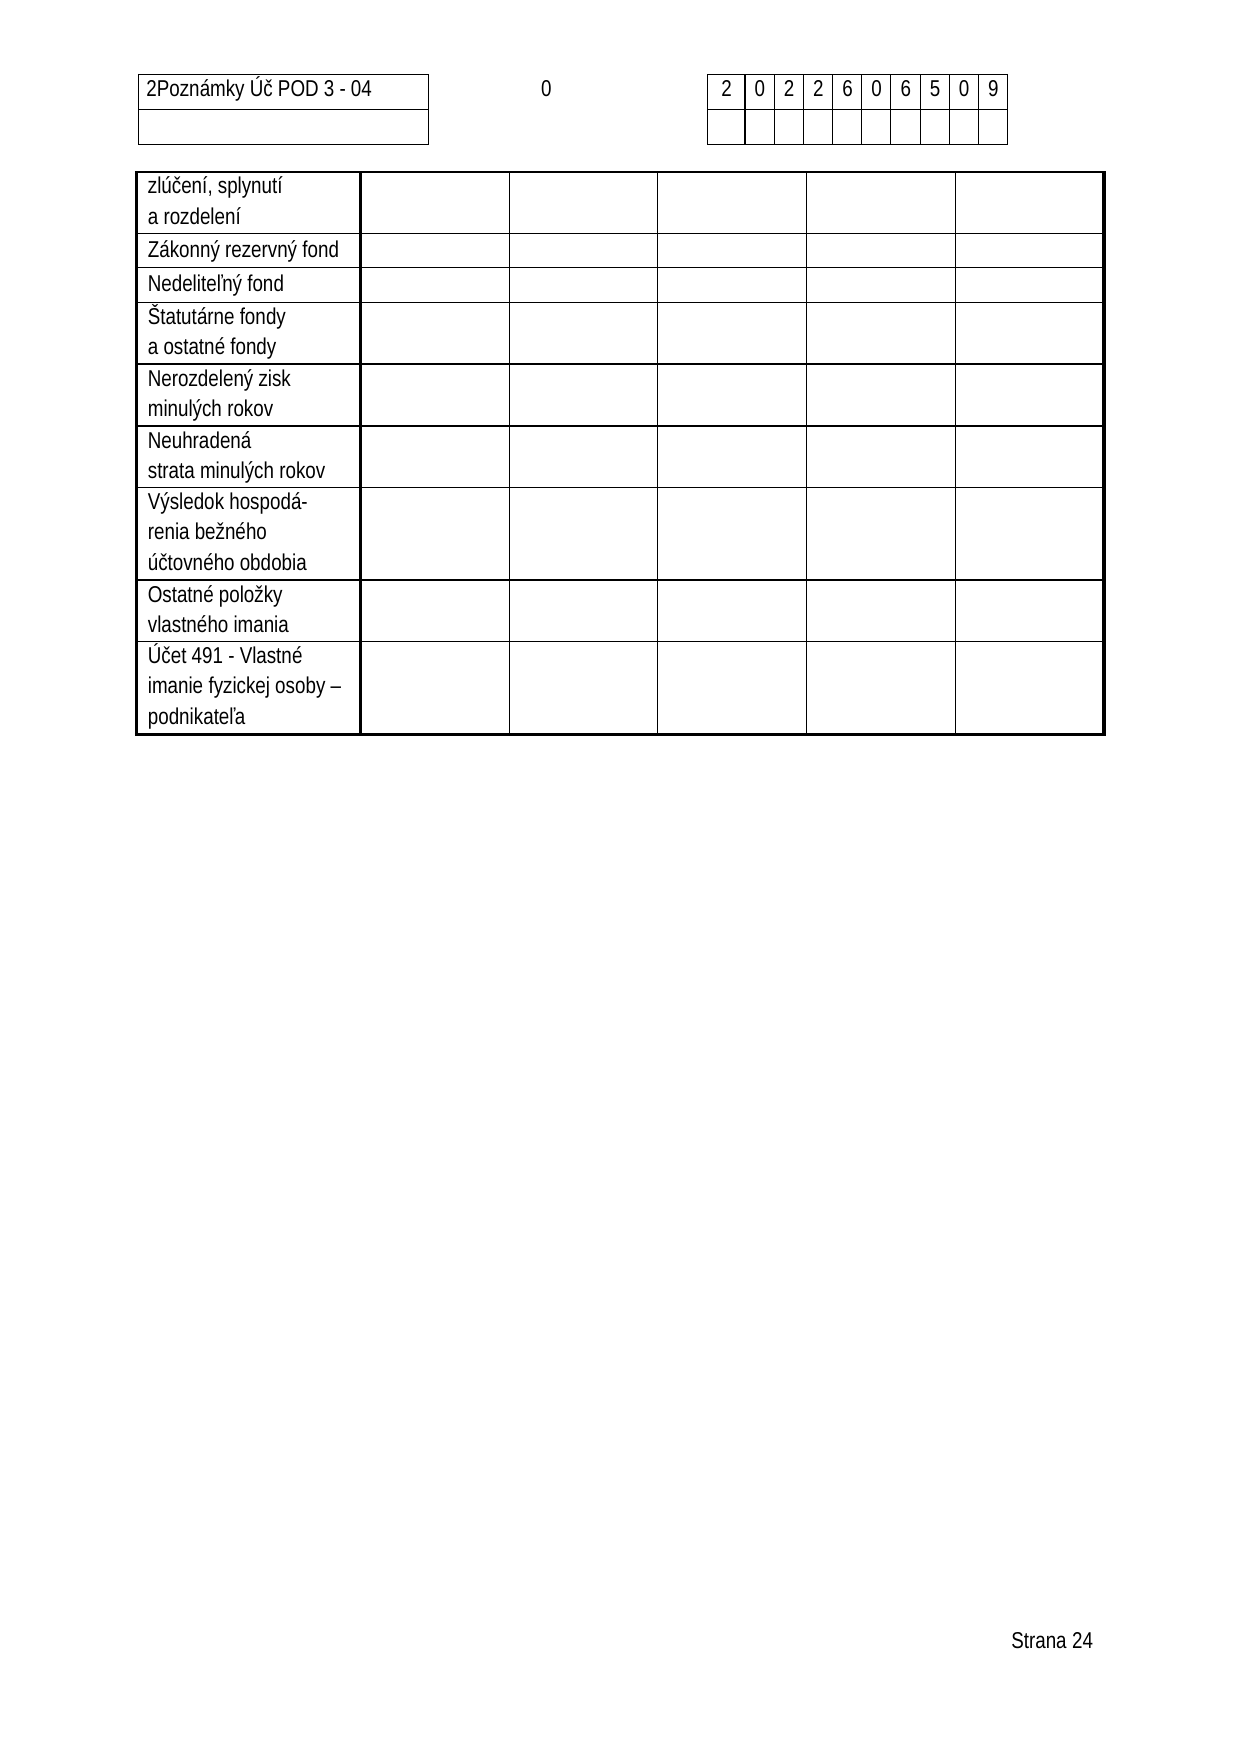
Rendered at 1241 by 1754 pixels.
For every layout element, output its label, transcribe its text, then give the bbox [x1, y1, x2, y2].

table_cell [956, 581, 1102, 641]
table_cell Ostatné položky vlastného imania [138, 581, 359, 641]
table_cell [658, 268, 806, 302]
table_cell zlúčení, splynutí a rozdelení [138, 173, 359, 233]
table_cell Nerozdelený zisk minulých rokov [138, 365, 359, 425]
table_cell [807, 581, 955, 641]
table_cell [658, 303, 806, 363]
table_cell Výsledok hospodá-renia bežného účtovného obdobia [138, 488, 359, 579]
table_cell [658, 234, 806, 267]
table_cell [362, 427, 509, 487]
table_cell [956, 488, 1102, 579]
table_cell Účet 491 - Vlastné imanie fyzickej osoby –podnikateľa [138, 642, 359, 733]
table_cell [362, 365, 509, 425]
table_cell [807, 427, 955, 487]
table_cell [362, 488, 509, 579]
table_cell [807, 365, 955, 425]
table_cell [807, 268, 955, 302]
table_cell [510, 581, 657, 641]
table_cell [658, 642, 806, 733]
table_cell [510, 488, 657, 579]
table_cell [362, 234, 509, 267]
table_cell [510, 303, 657, 363]
table_cell [807, 303, 955, 363]
table_cell [807, 642, 955, 733]
table_cell [807, 234, 955, 267]
table_cell [510, 642, 657, 733]
table_cell [362, 173, 509, 233]
table_cell [956, 303, 1102, 363]
table_cell Štatutárne fondy a ostatné fondy [138, 303, 359, 363]
table_cell [510, 427, 657, 487]
table_cell [510, 173, 657, 233]
table_cell [362, 642, 509, 733]
table_cell [658, 173, 806, 233]
table_cell [362, 303, 509, 363]
table_cell [956, 427, 1102, 487]
table_cell [362, 581, 509, 641]
table_cell [362, 268, 509, 302]
table_cell [956, 234, 1102, 267]
table_cell Zákonný rezervný fond [138, 234, 359, 267]
table_cell [658, 581, 806, 641]
table_cell Nedeliteľný fond [138, 268, 359, 302]
table_cell [956, 173, 1102, 233]
table_cell [658, 427, 806, 487]
table_cell [510, 365, 657, 425]
table_cell Neuhradená strata minulých rokov [138, 427, 359, 487]
table_cell [510, 268, 657, 302]
table_cell [658, 365, 806, 425]
table_cell [658, 488, 806, 579]
table_cell [510, 234, 657, 267]
table_cell [956, 268, 1102, 302]
table_cell [956, 642, 1102, 733]
table_cell [807, 488, 955, 579]
table_cell [807, 173, 955, 233]
table_cell [956, 365, 1102, 425]
